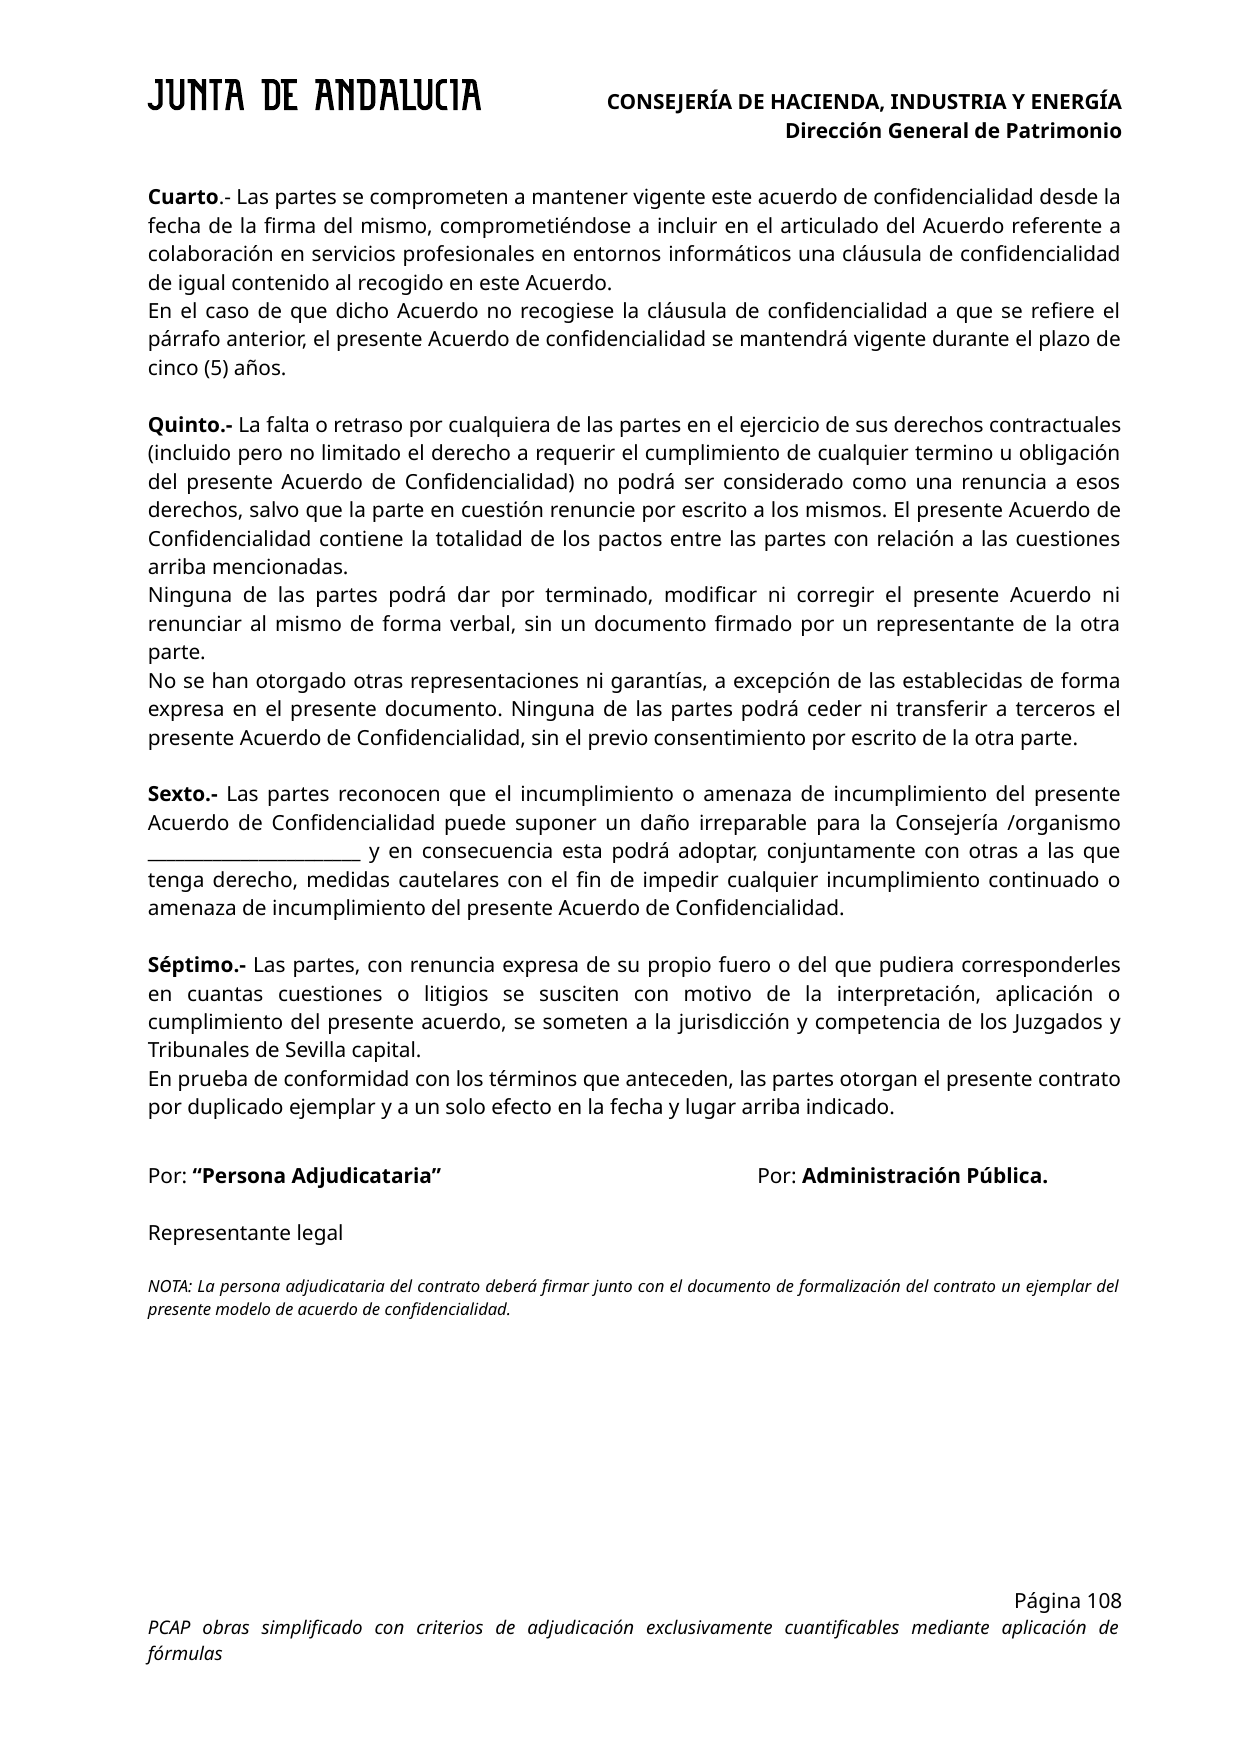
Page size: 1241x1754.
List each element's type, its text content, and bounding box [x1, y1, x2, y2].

text Séptimo.- Las partes, con renuncia expresa de su propio fuero o del que pudiera corresponderles en cuantas cuestiones o litigios se susciten con motivo de la interpretación, aplicación o cumplimiento del presente acuerdo, se someten a la jurisdicción y competencia de los Juzgados y Tribunales de Sevilla capital. [148, 950, 1122, 1064]
text Representante legal [148, 1218, 1122, 1246]
text Por: “Persona Adjudicataria” Por: Administración Pública. [148, 1161, 1122, 1189]
text Quinto.- La falta o retraso por cualquiera de las partes en el ejercicio de sus derechos contractuales (incluido pero no limitado el derecho a requerir el cumplimiento de cualquier termino u obligación del presente Acuerdo de Confidencialidad) no podrá ser considerado como una renuncia a esos derechos, salvo que la parte en cuestión renuncie por escrito a los mismos. El presente Acuerdo de Confidencialidad contiene la totalidad de los pactos entre las partes con relación a las cuestiones arriba mencionadas. [148, 410, 1122, 581]
text NOTA: La persona adjudicataria del contrato deberá firmar junto con el documento de formalización del contrato un ejemplar del presente modelo de acuerdo de confidencialidad. [148, 1275, 1122, 1320]
text Cuarto.- Las partes se comprometen a mantener vigente este acuerdo de confidencialidad desde la fecha de la firma del mismo, comprometiéndose a incluir en el articulado del Acuerdo referente a colaboración en servicios profesionales en entornos informáticos una cláusula de confidencialidad de igual contenido al recogido en este Acuerdo. [148, 182, 1122, 296]
text Ninguna de las partes podrá dar por terminado, modificar ni corregir el presente Acuerdo ni renunciar al mismo de forma verbal, sin un documento firmado por un representante de la otra parte. [148, 581, 1122, 666]
text No se han otorgado otras representaciones ni garantías, a excepción de las establecidas de forma expresa en el presente documento. Ninguna de las partes podrá ceder ni transferir a terceros el presente Acuerdo de Confidencialidad, sin el previo consentimiento por escrito de la otra parte. [148, 666, 1122, 751]
text En el caso de que dicho Acuerdo no recogiese la cláusula de confidencialidad a que se refiere el párrafo anterior, el presente Acuerdo de confidencialidad se mantendrá vigente durante el plazo de cinco (5) años. [148, 296, 1122, 381]
text En prueba de conformidad con los términos que anteceden, las partes otorgan el presente contrato por duplicado ejemplar y a un solo efecto en la fecha y lugar arriba indicado. [148, 1064, 1122, 1121]
text Sexto.- Las partes reconocen que el incumplimiento o amenaza de incumplimiento del presente Acuerdo de Confidencialidad puede suponer un daño irreparable para la Consejería /organismo _______________________ y en consecuencia esta podrá adoptar, conjuntamente con otras a las que tenga derecho, medidas cautelares con el fin de impedir cualquier incumplimiento continuado o amenaza de incumplimiento del presente Acuerdo de Confidencialidad. [148, 779, 1122, 922]
